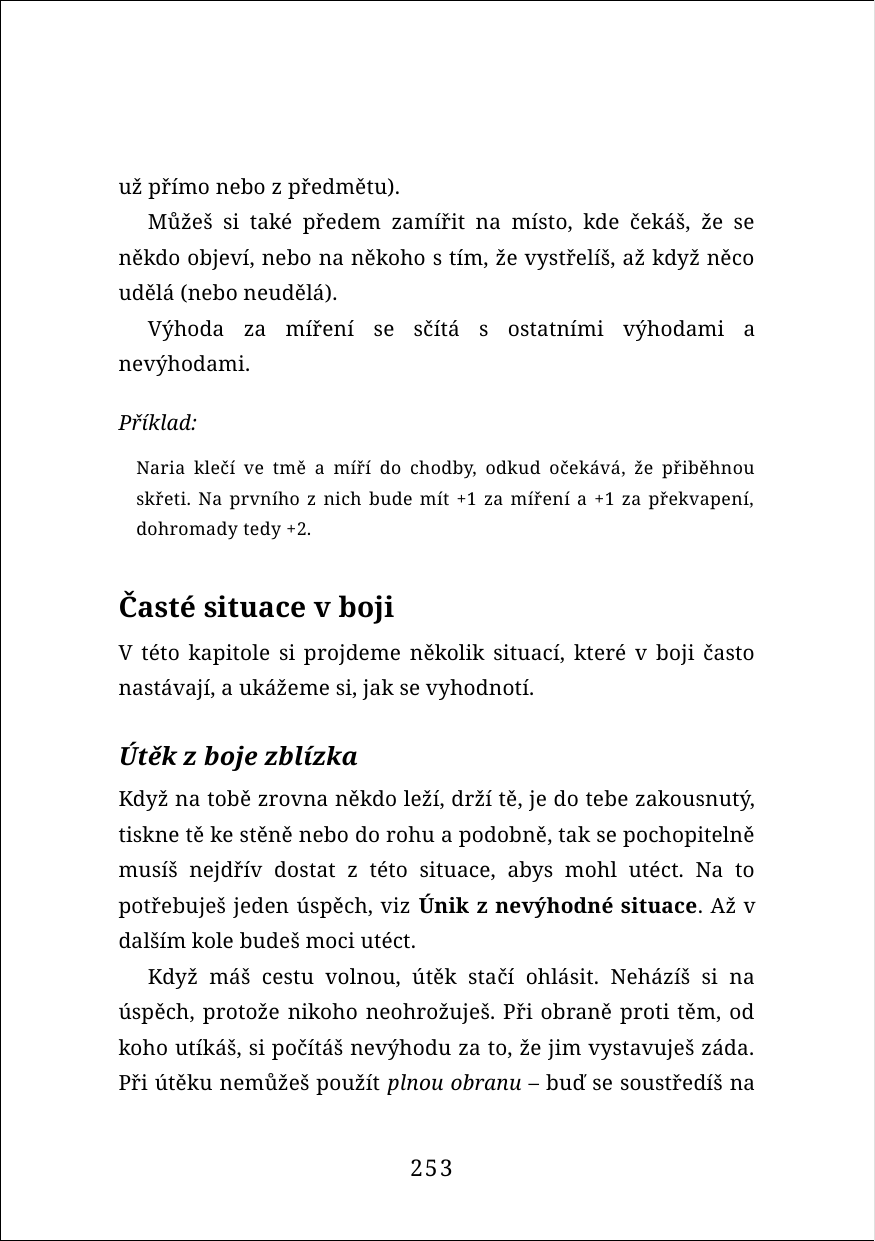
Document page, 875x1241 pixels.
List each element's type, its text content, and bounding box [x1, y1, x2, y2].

subtitle Časté situace v boji [118, 588, 756, 626]
text Když na tobě zrovna někdo leží, drží tě, je do tebe zakousnutý, tiskne tě ke stěně nebo do rohu a podobně, tak se pochopitelně musíš nejdřív dostat z této situace, abys mohl utéct. Na to potřebuješ jeden úspěch, viz Únik z nevýhodné situace. Až v dalším kole budeš moci utéct. Když máš cestu volnou, útěk stačí ohlásit. Neházíš si na úspěch, protože nikoho neohrožuješ. Při obraně proti těm, od koho utíkáš, si počítáš nevýhodu za to, že jim vystavuješ záda. Při útěku nemůžeš použít plnou obranu – buď se soustředíš na [118, 784, 756, 1097]
subtitle Útěk z boje zblízka [118, 738, 756, 772]
text Naria klečí ve tmě a míří do chodby, odkud očekává, že přiběhnou skřeti. Na prvního z nich bude mít +1 za míření a +1 za překvapení, dohromady tedy +2. [136, 456, 756, 540]
text V této kapitole si projdeme několik situací, které v boji často nastávají, a ukážeme si, jak se vyhodnotí. [118, 638, 756, 702]
text už přímo nebo z předmětu). Můžeš si také předem zamířit na místo, kde čekáš, že se někdo objeví, nebo na někoho s tím, že vystřelíš, až když něco udělá (nebo neudělá). Výhoda za míření se sčítá s ostatními výhodami a nevýhodami. [118, 172, 756, 378]
text Příklad: [118, 408, 756, 437]
